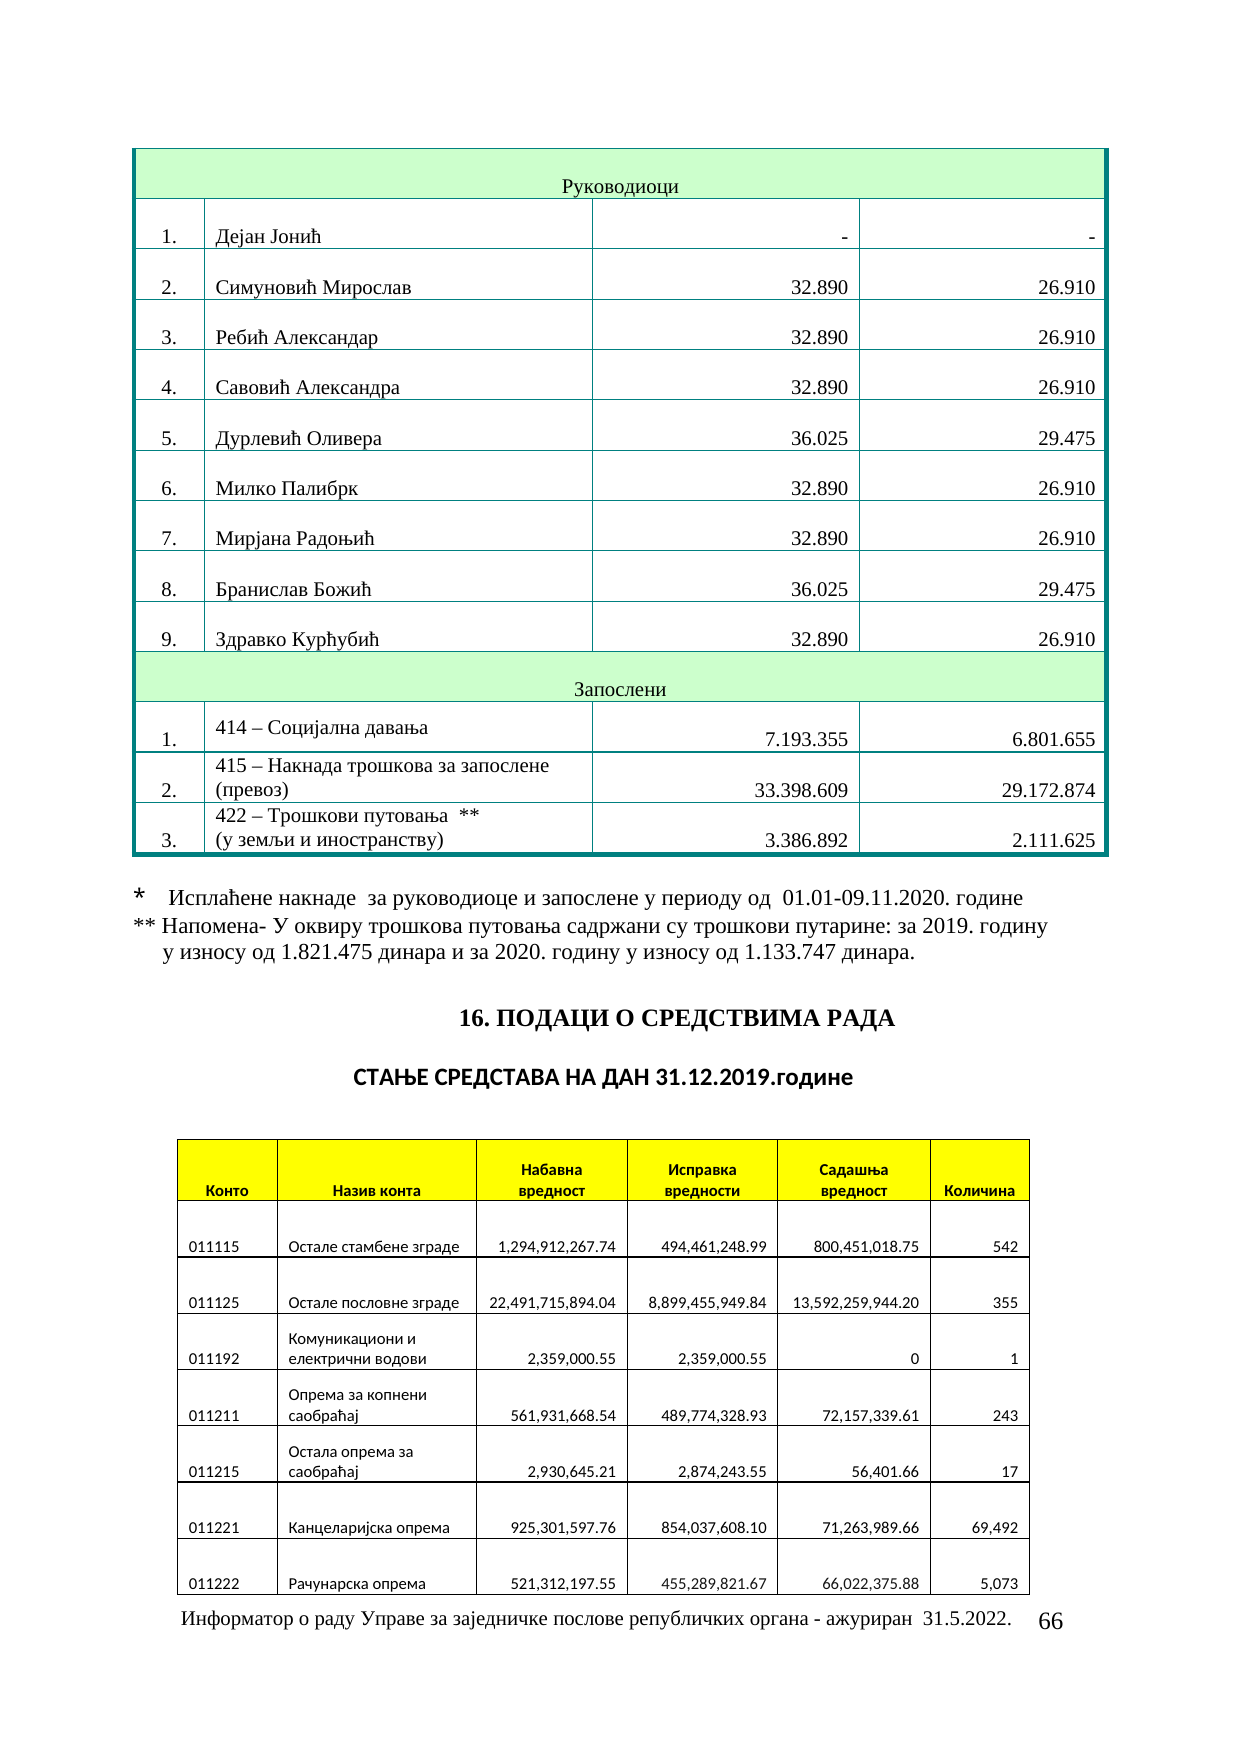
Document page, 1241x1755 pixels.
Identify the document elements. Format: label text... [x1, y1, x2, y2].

table_cell 561,931,668.54 [477, 1370, 627, 1425]
table_cell Исправка вредности [628, 1140, 777, 1200]
table_cell [177, 1115, 277, 1139]
table_cell [277, 1115, 476, 1139]
table_cell 011211 [178, 1370, 277, 1425]
table_cell Остала опрема за саобраћај [278, 1426, 476, 1481]
table_cell 355 [931, 1258, 1029, 1313]
table_cell 32.890 [593, 249, 859, 299]
table_cell 13,592,259,944.20 [778, 1258, 930, 1313]
table_cell 3. [136, 300, 204, 349]
table_cell 29.475 [860, 551, 1104, 601]
table_cell Ребић Александар [205, 300, 592, 349]
table_cell 489,774,328.93 [628, 1370, 777, 1425]
table_cell 3.386.892 [593, 803, 859, 852]
table_cell Комуникациони и електрични водови [278, 1314, 476, 1369]
table_cell 26.910 [860, 350, 1104, 399]
table_cell [277, 1091, 476, 1115]
table_cell Рачунарска опрема [278, 1539, 476, 1594]
table_cell 521,312,197.55 [477, 1539, 627, 1594]
text * Исплаћене накнаде за руководиоце и запослене у периоду од 01.01-09.11.2020. године [133, 881, 1063, 912]
table_cell 011221 [178, 1483, 277, 1538]
table_cell [778, 1115, 930, 1139]
table_cell Милко Палибрк [205, 451, 592, 500]
table_cell [930, 1091, 1029, 1115]
table_cell Опрема за копнени саобраћај [278, 1370, 476, 1425]
table_cell 2,359,000.55 [628, 1314, 777, 1369]
table_cell 26.910 [860, 249, 1104, 299]
text ** Напомена- У оквиру трошкова путовања садржани су трошкови путарине: за 2019. годину у износу од 1.821.475 динара и за 2020. годину у износу од 1.133.747 динара. [133, 912, 1063, 965]
table_cell 1 [931, 1314, 1029, 1369]
table_cell 66,022,375.88 [778, 1539, 930, 1594]
table_cell 243 [931, 1370, 1029, 1425]
table_cell 925,301,597.76 [477, 1483, 627, 1538]
table_cell Симуновић Мирослав [205, 249, 592, 299]
table_cell 6.801.655 [860, 702, 1104, 751]
table_cell 2. [136, 753, 204, 802]
table_cell 854,037,608.10 [628, 1483, 777, 1538]
table_cell 415 – Накнада трошкова за запослене (превоз) [205, 753, 592, 802]
table_cell Здравко Курћубић [205, 602, 592, 651]
table_cell 69,492 [931, 1483, 1029, 1538]
table_cell 2,359,000.55 [477, 1314, 627, 1369]
table_cell 2.111.625 [860, 803, 1104, 852]
table_cell 011192 [178, 1314, 277, 1369]
table_cell Количина [931, 1140, 1029, 1200]
table_cell [476, 1091, 627, 1115]
table_cell Назив конта [278, 1140, 476, 1200]
table_cell 0 [778, 1314, 930, 1369]
table_header СТАЊЕ СРЕДСТАВА НА ДАН 31.12.2019.године [277, 1061, 930, 1091]
table_cell 29.475 [860, 400, 1104, 449]
table_cell 8,899,455,949.84 [628, 1258, 777, 1313]
table_cell 2,874,243.55 [628, 1426, 777, 1481]
table_cell Мирјана Радоњић [205, 501, 592, 550]
table_cell 455,289,821.67 [628, 1539, 777, 1594]
table_cell 26.910 [860, 501, 1104, 550]
table_cell Остале стамбене зграде [278, 1201, 476, 1256]
table_cell 56,401.66 [778, 1426, 930, 1481]
table_cell Канцеларијска опрема [278, 1483, 476, 1538]
table_cell - [860, 199, 1104, 248]
table_cell 1,294,912,267.74 [477, 1201, 627, 1256]
table_cell 7.193.355 [593, 702, 859, 751]
table_cell Руководиоци [136, 149, 1104, 198]
table_cell 29.172.874 [860, 753, 1104, 802]
table_cell 9. [136, 602, 204, 651]
table_cell 011215 [178, 1426, 277, 1481]
table_cell [627, 1091, 778, 1115]
table_cell 32.890 [593, 300, 859, 349]
table_cell 2,930,645.21 [477, 1426, 627, 1481]
table_cell 22,491,715,894.04 [477, 1258, 627, 1313]
table_cell Дејан Јонић [205, 199, 592, 248]
table_cell 011125 [178, 1258, 277, 1313]
table_cell - [593, 199, 859, 248]
table_cell 011115 [178, 1201, 277, 1256]
table_cell [476, 1115, 627, 1139]
table_cell 33.398.609 [593, 753, 859, 802]
table_cell 4. [136, 350, 204, 399]
table_cell 1. [136, 199, 204, 248]
table_cell Садашња вредност [778, 1140, 930, 1200]
table_cell 71,263,989.66 [778, 1483, 930, 1538]
table_cell 26.910 [860, 602, 1104, 651]
table_cell 72,157,339.61 [778, 1370, 930, 1425]
table_cell 32.890 [593, 451, 859, 500]
table_cell 32.890 [593, 602, 859, 651]
table_cell 1. [136, 702, 204, 751]
table_cell Савовић Александра [205, 350, 592, 399]
table_cell [627, 1115, 778, 1139]
table_cell 32.890 [593, 350, 859, 399]
text 16. ПОДАЦИ О СРЕДСТВИМА РАДА [177, 1003, 1063, 1032]
table_cell 5. [136, 400, 204, 449]
table_cell Набавна вредност [477, 1140, 627, 1200]
table_cell 17 [931, 1426, 1029, 1481]
table_cell 36.025 [593, 551, 859, 601]
table_cell 800,451,018.75 [778, 1201, 930, 1256]
table_cell 5,073 [931, 1539, 1029, 1594]
table_cell [778, 1091, 930, 1115]
table_cell 2. [136, 249, 204, 299]
table_cell 542 [931, 1201, 1029, 1256]
table_cell 494,461,248.99 [628, 1201, 777, 1256]
table_cell 422 – Трошкови путовања ** (у земљи и иностранству) [205, 803, 592, 852]
table_cell Дурлевић Оливера [205, 400, 592, 449]
table_cell 8. [136, 551, 204, 601]
table_cell 26.910 [860, 451, 1104, 500]
table_cell [177, 1091, 277, 1115]
table_cell 7. [136, 501, 204, 550]
table_cell Бранислав Божић [205, 551, 592, 601]
table_header [930, 1061, 1029, 1091]
table_cell 414 – Социјална давања [205, 702, 592, 751]
table_cell Остале пословне зграде [278, 1258, 476, 1313]
table_cell 26.910 [860, 300, 1104, 349]
table_cell 6. [136, 451, 204, 500]
table_cell 011222 [178, 1539, 277, 1594]
table_cell 32.890 [593, 501, 859, 550]
table_cell 3. [136, 803, 204, 852]
table_cell 36.025 [593, 400, 859, 449]
table_cell Запослени [136, 652, 1104, 701]
table_cell [930, 1115, 1029, 1139]
table_cell Конто [178, 1140, 277, 1200]
table_header [177, 1061, 277, 1091]
